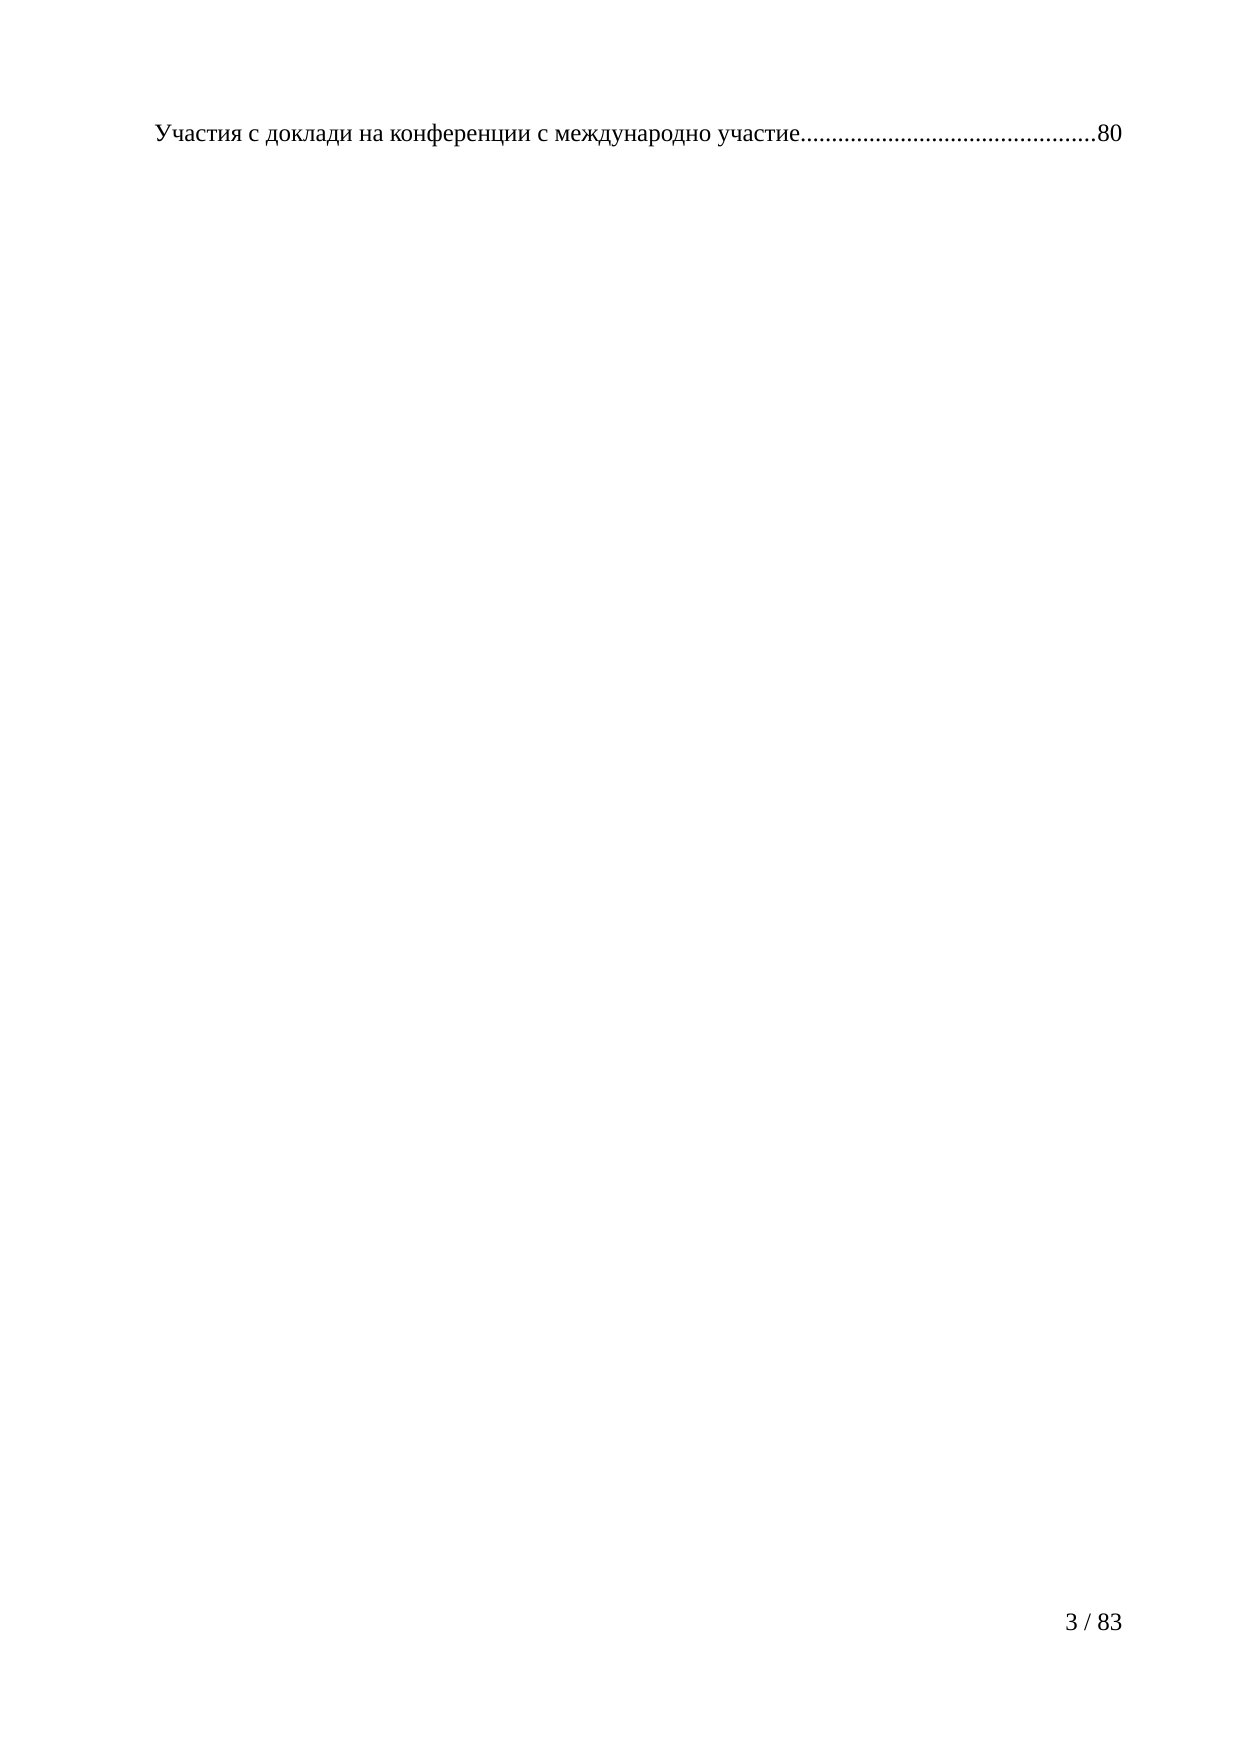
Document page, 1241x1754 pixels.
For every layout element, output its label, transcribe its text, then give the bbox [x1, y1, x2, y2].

text Участия с доклади на конференции с международно участие 80 [148, 118, 1122, 147]
